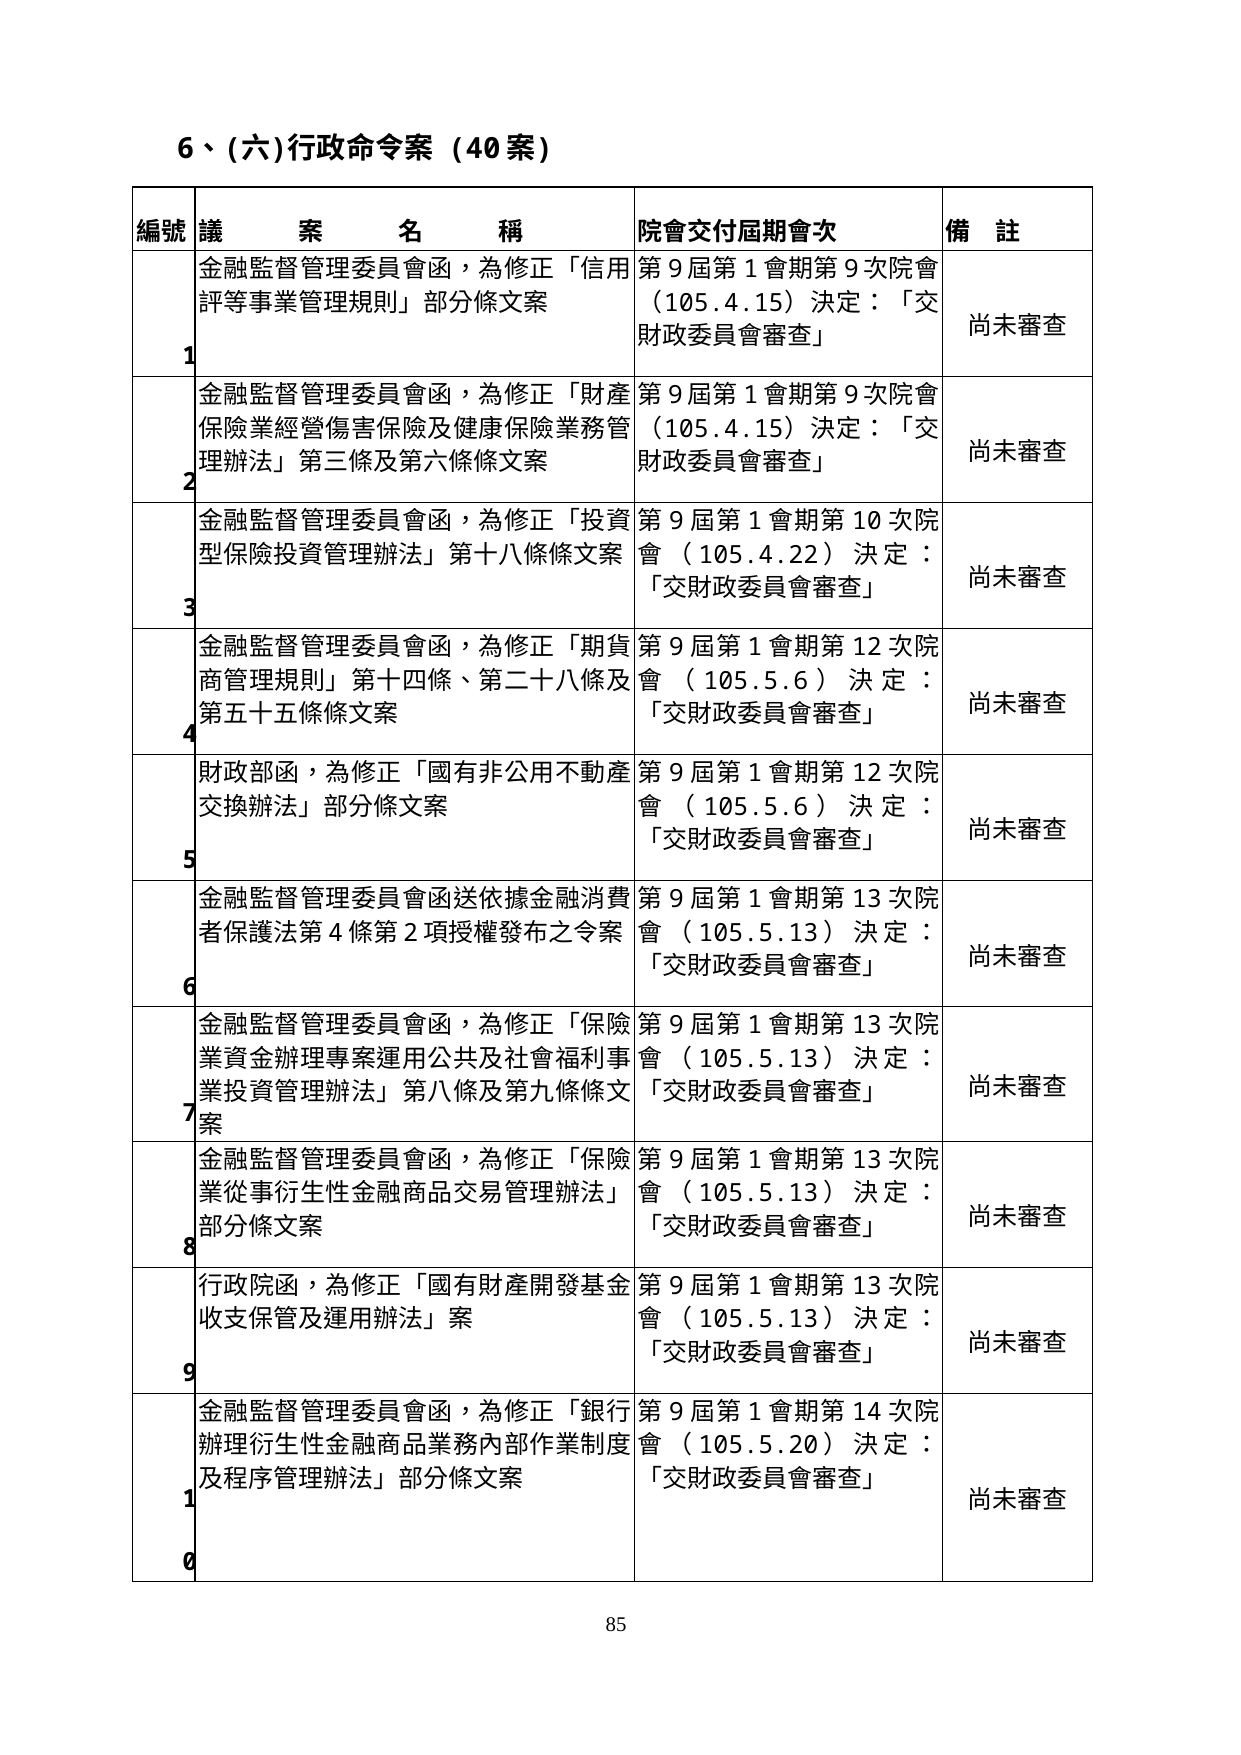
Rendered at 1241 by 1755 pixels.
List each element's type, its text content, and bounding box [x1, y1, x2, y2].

table_cell [133, 1007, 194, 1141]
table_cell [133, 1268, 194, 1393]
table_header 議 案 名 稱 [196, 188, 634, 250]
table_cell 第9屆第1會期第13次院會（105.5.13）決定：「交財政委員會審查」 [635, 1007, 942, 1141]
table_cell 金融監督管理委員會函，為修正「財產保險業經營傷害保險及健康保險業務管理辦法」第三條及第六條條文案 [196, 377, 634, 502]
table_cell 金融監督管理委員會函，為修正「銀行辦理衍生性金融商品業務內部作業制度及程序管理辦法」部分條文案 [196, 1394, 634, 1581]
table_cell 尚未審查 [943, 1268, 1092, 1393]
table_cell 尚未審查 [943, 755, 1092, 880]
table_cell 第9屆第1會期第9次院會（105.4.15）決定：「交財政委員會審查」 [635, 251, 942, 376]
table_cell [133, 377, 194, 502]
table_cell [133, 251, 194, 376]
table_cell 第9屆第1會期第12次院會（105.5.6）決定：「交財政委員會審查」 [635, 629, 942, 754]
table_cell 金融監督管理委員會函送依據金融消費者保護法第4條第2項授權發布之令案 [196, 881, 634, 1006]
table_header 院會交付屆期會次 [635, 188, 942, 250]
subtitle (六)行政命令案 (40案) [133, 117, 1098, 169]
table_cell 金融監督管理委員會函，為修正「投資型保險投資管理辦法」第十八條條文案 [196, 503, 634, 628]
table_cell 尚未審查 [943, 1394, 1092, 1581]
table_cell 第9屆第1會期第12次院會（105.5.6）決定：「交財政委員會審查」 [635, 755, 942, 880]
table_cell 行政院函，為修正「國有財產開發基金收支保管及運用辦法」案 [196, 1268, 634, 1393]
table_cell 第9屆第1會期第14次院會（105.5.20）決定：「交財政委員會審查」 [635, 1394, 942, 1581]
table_cell 尚未審查 [943, 1142, 1092, 1267]
table_cell 尚未審查 [943, 1007, 1092, 1141]
table_header 編號 [133, 188, 194, 250]
table_cell 第9屆第1會期第13次院會（105.5.13）決定：「交財政委員會審查」 [635, 881, 942, 1006]
table_cell 尚未審查 [943, 251, 1092, 376]
table_cell [133, 629, 194, 754]
table_cell 第9屆第1會期第10次院會（105.4.22）決定：「交財政委員會審查」 [635, 503, 942, 628]
table_cell 尚未審查 [943, 629, 1092, 754]
table_cell 財政部函，為修正「國有非公用不動產交換辦法」部分條文案 [196, 755, 634, 880]
table_cell [133, 881, 194, 1006]
table_cell [133, 755, 194, 880]
table_cell [133, 1142, 194, 1267]
table_cell [133, 503, 194, 628]
table_cell 尚未審查 [943, 503, 1092, 628]
table_cell 金融監督管理委員會函，為修正「信用評等事業管理規則」部分條文案 [196, 251, 634, 376]
table_cell 金融監督管理委員會函，為修正「保險業資金辦理專案運用公共及社會福利事業投資管理辦法」第八條及第九條條文案 [196, 1007, 634, 1141]
table_cell 金融監督管理委員會函，為修正「保險業從事衍生性金融商品交易管理辦法」部分條文案 [196, 1142, 634, 1267]
table_cell 尚未審查 [943, 881, 1092, 1006]
table_cell 尚未審查 [943, 377, 1092, 502]
table_header 備 註 [943, 188, 1092, 250]
table_cell [133, 1394, 194, 1581]
table_cell 第9屆第1會期第13次院會（105.5.13）決定：「交財政委員會審查」 [635, 1142, 942, 1267]
table_cell 第9屆第1會期第13次院會（105.5.13）決定：「交財政委員會審查」 [635, 1268, 942, 1393]
table_cell 第9屆第1會期第9次院會（105.4.15）決定：「交財政委員會審查」 [635, 377, 942, 502]
table_cell 金融監督管理委員會函，為修正「期貨商管理規則」第十四條、第二十八條及第五十五條條文案 [196, 629, 634, 754]
